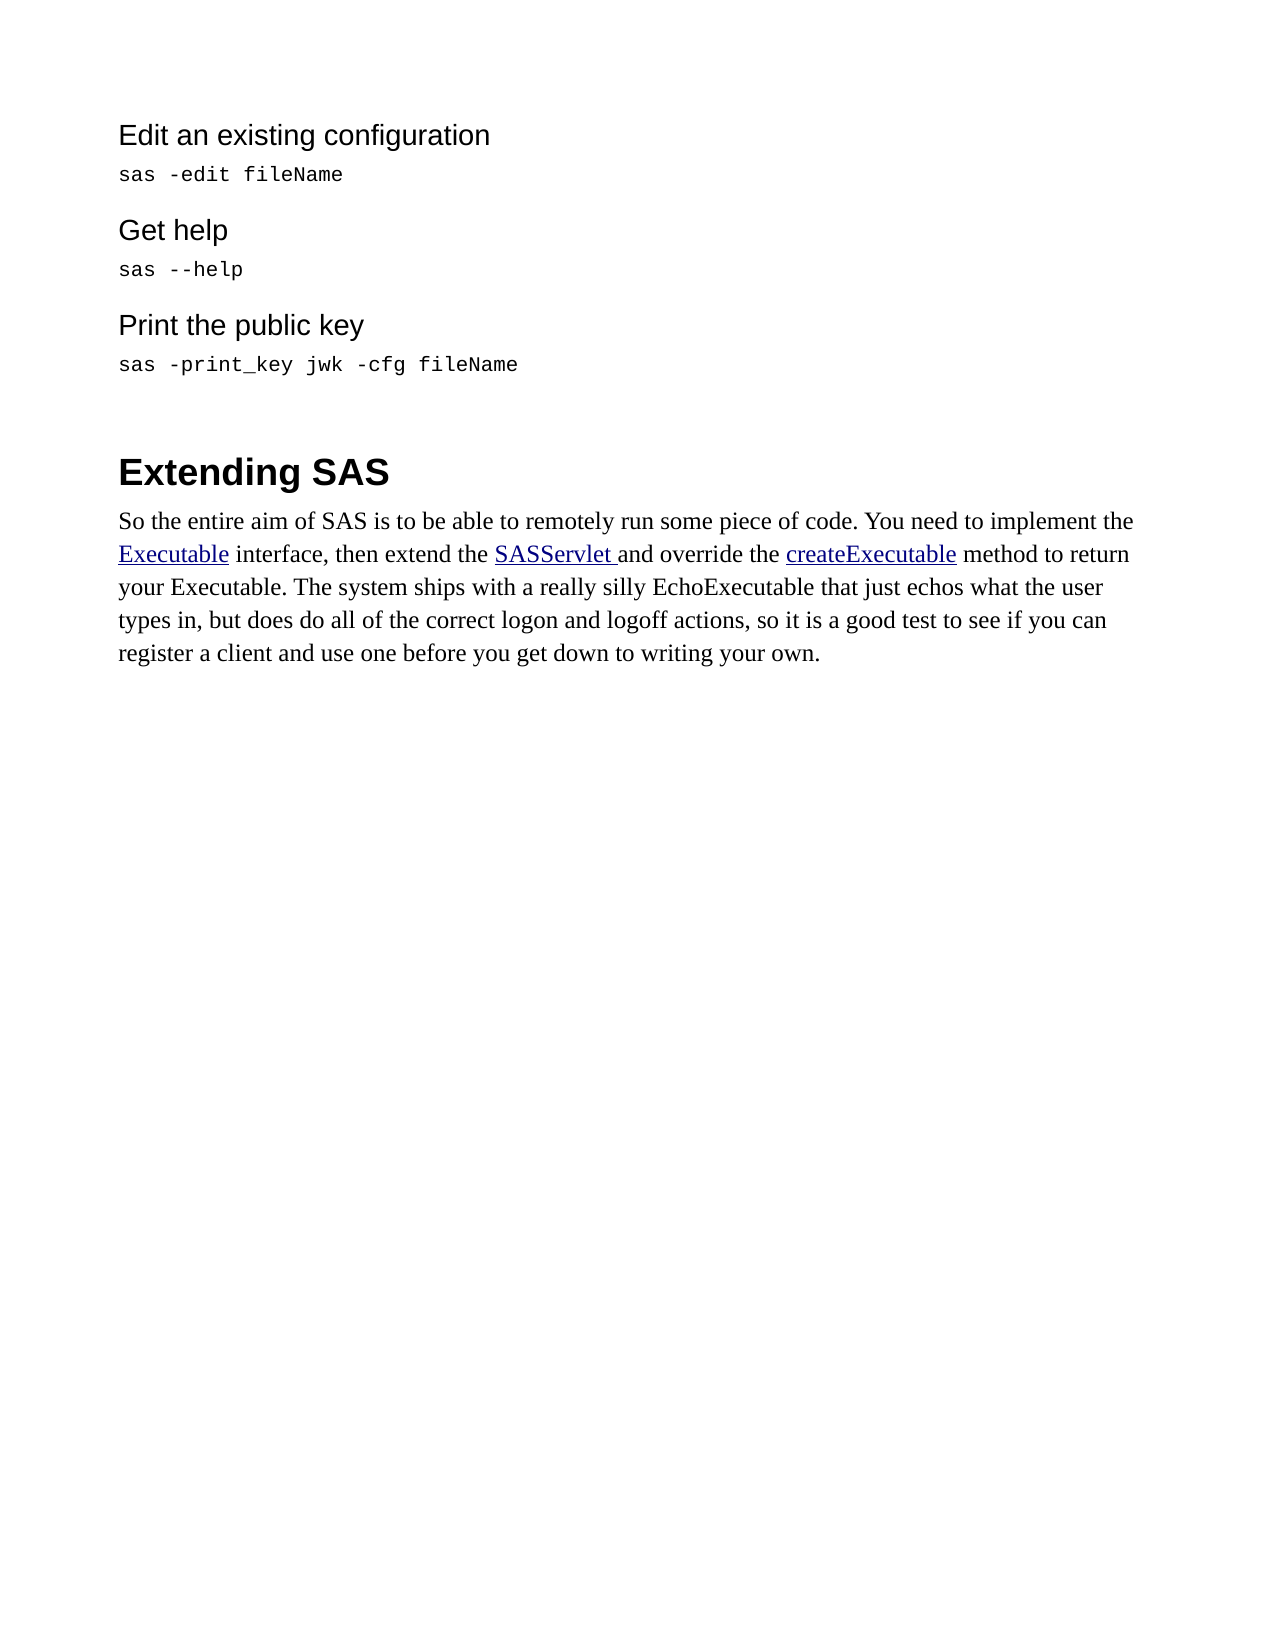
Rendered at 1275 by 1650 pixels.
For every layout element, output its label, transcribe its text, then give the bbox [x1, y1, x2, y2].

subtitle Print the public key [118, 307, 1157, 341]
subtitle Extending SAS [118, 450, 1157, 493]
text sas --help [118, 259, 1157, 282]
subtitle Edit an existing configuration [118, 118, 1157, 152]
subtitle Get help [118, 213, 1157, 246]
text So the entire aim of SAS is to be able to remotely run some piece of code. You need to implement the Executable interface, then extend the SASServlet and override the createExecutable method to return your Executable. The system ships with a really silly EchoExecutable that just echos what the user types in, but does do all of the correct logon and logoff actions, so it is a good test to see if you can register a client and use one before you get down to writing your own. [118, 506, 1157, 667]
text sas -print_key jwk -cfg fileName [118, 353, 1157, 377]
text sas -edit fileName [118, 164, 1157, 188]
